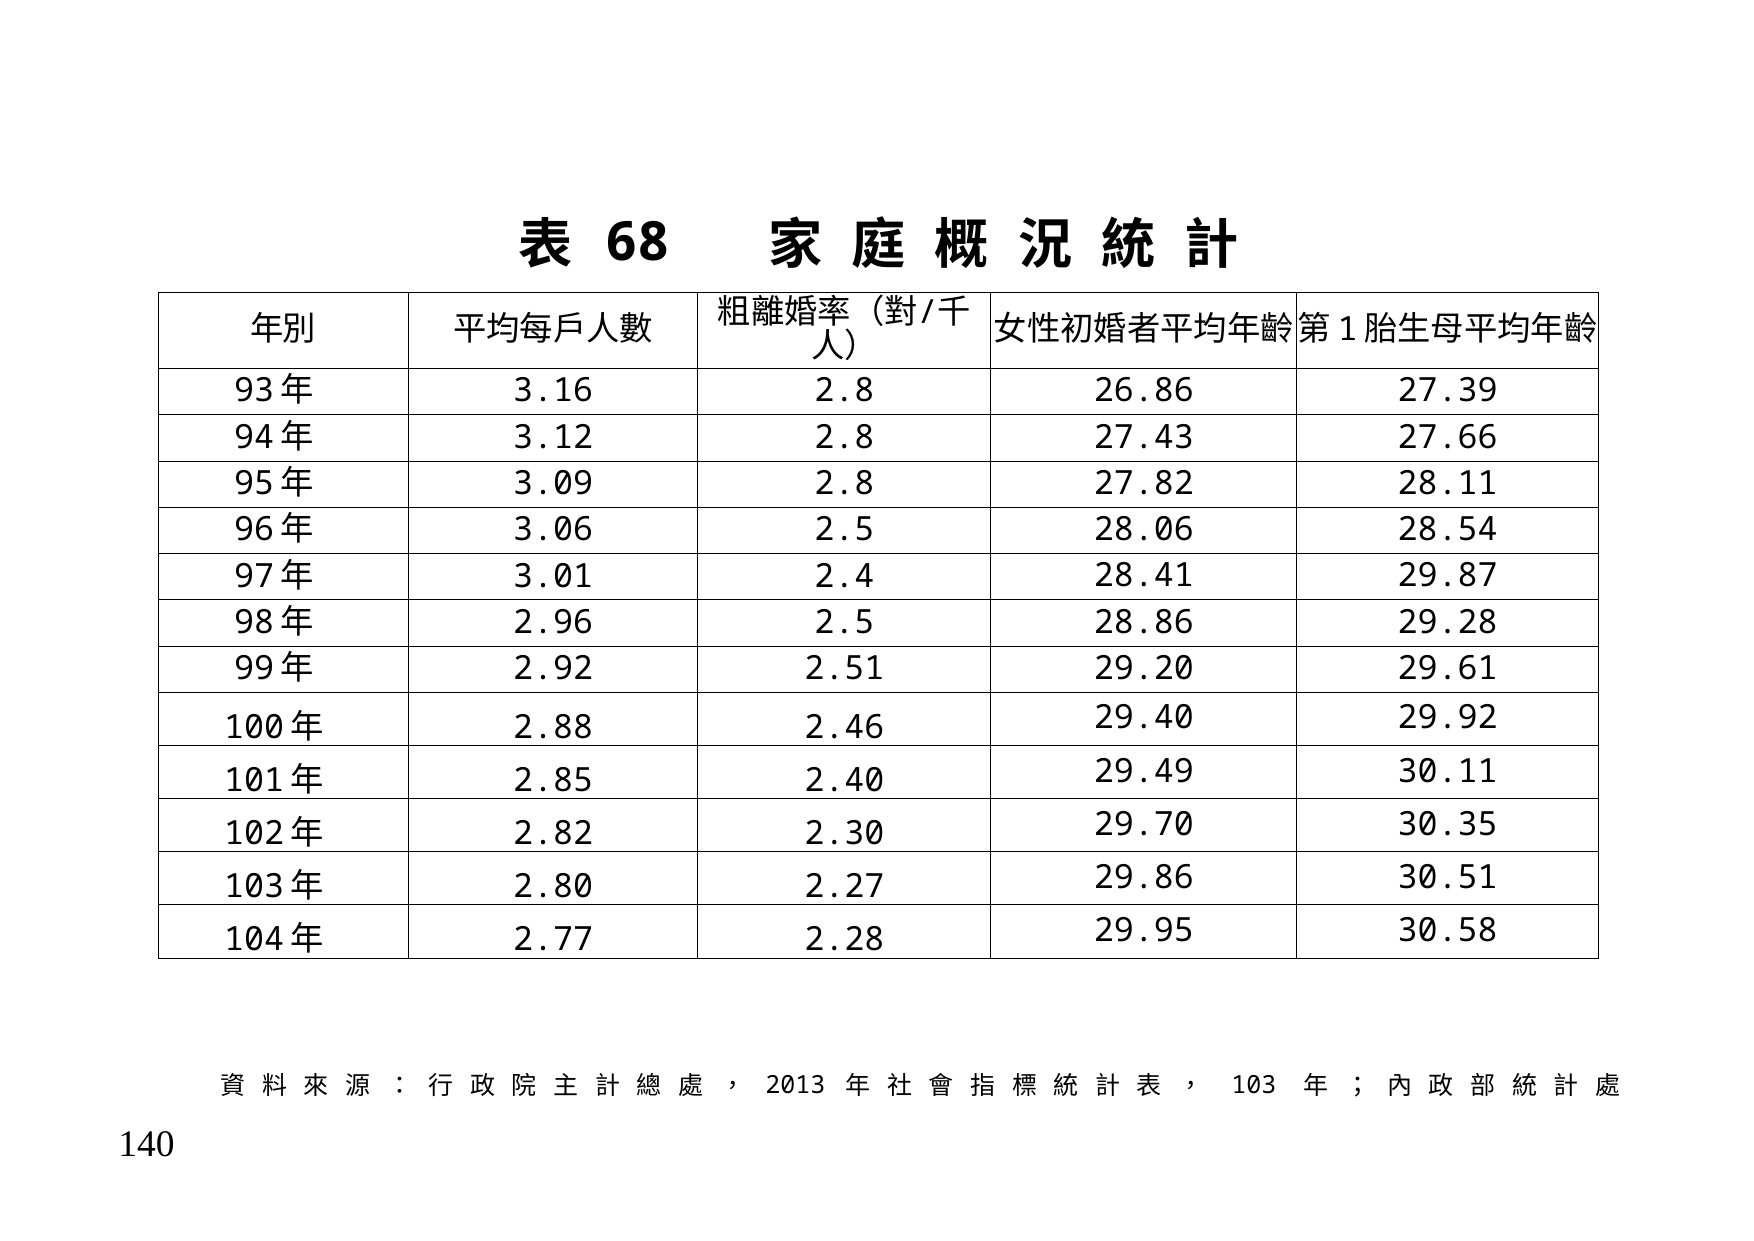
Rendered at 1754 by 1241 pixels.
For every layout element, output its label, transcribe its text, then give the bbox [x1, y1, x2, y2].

table_cell 2.8 [698, 415, 990, 461]
table_cell 102年 [159, 799, 408, 851]
table_cell 2.28 [698, 905, 990, 957]
table_cell 99年 [159, 647, 408, 692]
table_cell 101年 [159, 746, 408, 798]
table_header 粗離婚率（對/千人） [698, 293, 990, 368]
table_cell 3.06 [409, 508, 697, 553]
table_cell 28.54 [1297, 508, 1598, 553]
table_cell 2.92 [409, 647, 697, 692]
table_cell 28.86 [991, 600, 1296, 646]
table_cell 30.58 [1297, 905, 1598, 957]
table_cell 28.11 [1297, 462, 1598, 507]
table_cell 97年 [159, 554, 408, 599]
table_cell 29.28 [1297, 600, 1598, 646]
table_cell 3.12 [409, 415, 697, 461]
table_cell 94年 [159, 415, 408, 461]
table_cell 26.86 [991, 369, 1296, 414]
table_cell 29.95 [991, 905, 1296, 957]
subtitle 表68 家庭概況統計 [128, 167, 1628, 292]
table_cell 98年 [159, 600, 408, 646]
table_cell 29.70 [991, 799, 1296, 851]
table_cell 2.5 [698, 600, 990, 646]
table_cell 96年 [159, 508, 408, 553]
table_cell 29.61 [1297, 647, 1598, 692]
table_cell 29.49 [991, 746, 1296, 798]
table_cell 29.86 [991, 852, 1296, 904]
table_cell 2.51 [698, 647, 990, 692]
table_header 年別 [159, 293, 408, 368]
table_cell 3.01 [409, 554, 697, 599]
table_cell 93年 [159, 369, 408, 414]
table_cell 3.09 [409, 462, 697, 507]
table_cell 28.06 [991, 508, 1296, 553]
table_cell 2.82 [409, 799, 697, 851]
table_cell 29.92 [1297, 693, 1598, 745]
table_cell 2.8 [698, 369, 990, 414]
table_header 第1胎生母平均年齡 [1297, 293, 1598, 368]
table_cell 30.35 [1297, 799, 1598, 851]
table_cell 27.43 [991, 415, 1296, 461]
table_cell 30.11 [1297, 746, 1598, 798]
table_cell 2.8 [698, 462, 990, 507]
table_cell 2.80 [409, 852, 697, 904]
table_cell 2.96 [409, 600, 697, 646]
table_cell 95年 [159, 462, 408, 507]
table_header 平均每戶人數 [409, 293, 697, 368]
table_cell 2.77 [409, 905, 697, 957]
table_cell 29.20 [991, 647, 1296, 692]
table_cell 2.27 [698, 852, 990, 904]
table_cell 29.40 [991, 693, 1296, 745]
table_cell 2.5 [698, 508, 990, 553]
table_cell 2.30 [698, 799, 990, 851]
table_cell 29.87 [1297, 554, 1598, 599]
table_cell 2.4 [698, 554, 990, 599]
table_cell 3.16 [409, 369, 697, 414]
text 資料來源：行政院主計總處，2013年社會指標統計表，103年；內政部統計處 [128, 1042, 1628, 1104]
table_cell 2.88 [409, 693, 697, 745]
table_cell 30.51 [1297, 852, 1598, 904]
table_header 女性初婚者平均年齡 [991, 293, 1296, 368]
table_cell 27.39 [1297, 369, 1598, 414]
table_cell 27.82 [991, 462, 1296, 507]
table_cell 104年 [159, 905, 408, 957]
table_cell 2.85 [409, 746, 697, 798]
table_cell 100年 [159, 693, 408, 745]
table_cell 2.46 [698, 693, 990, 745]
table_cell 28.41 [991, 554, 1296, 599]
table_cell 27.66 [1297, 415, 1598, 461]
table_cell 103年 [159, 852, 408, 904]
table_cell 2.40 [698, 746, 990, 798]
